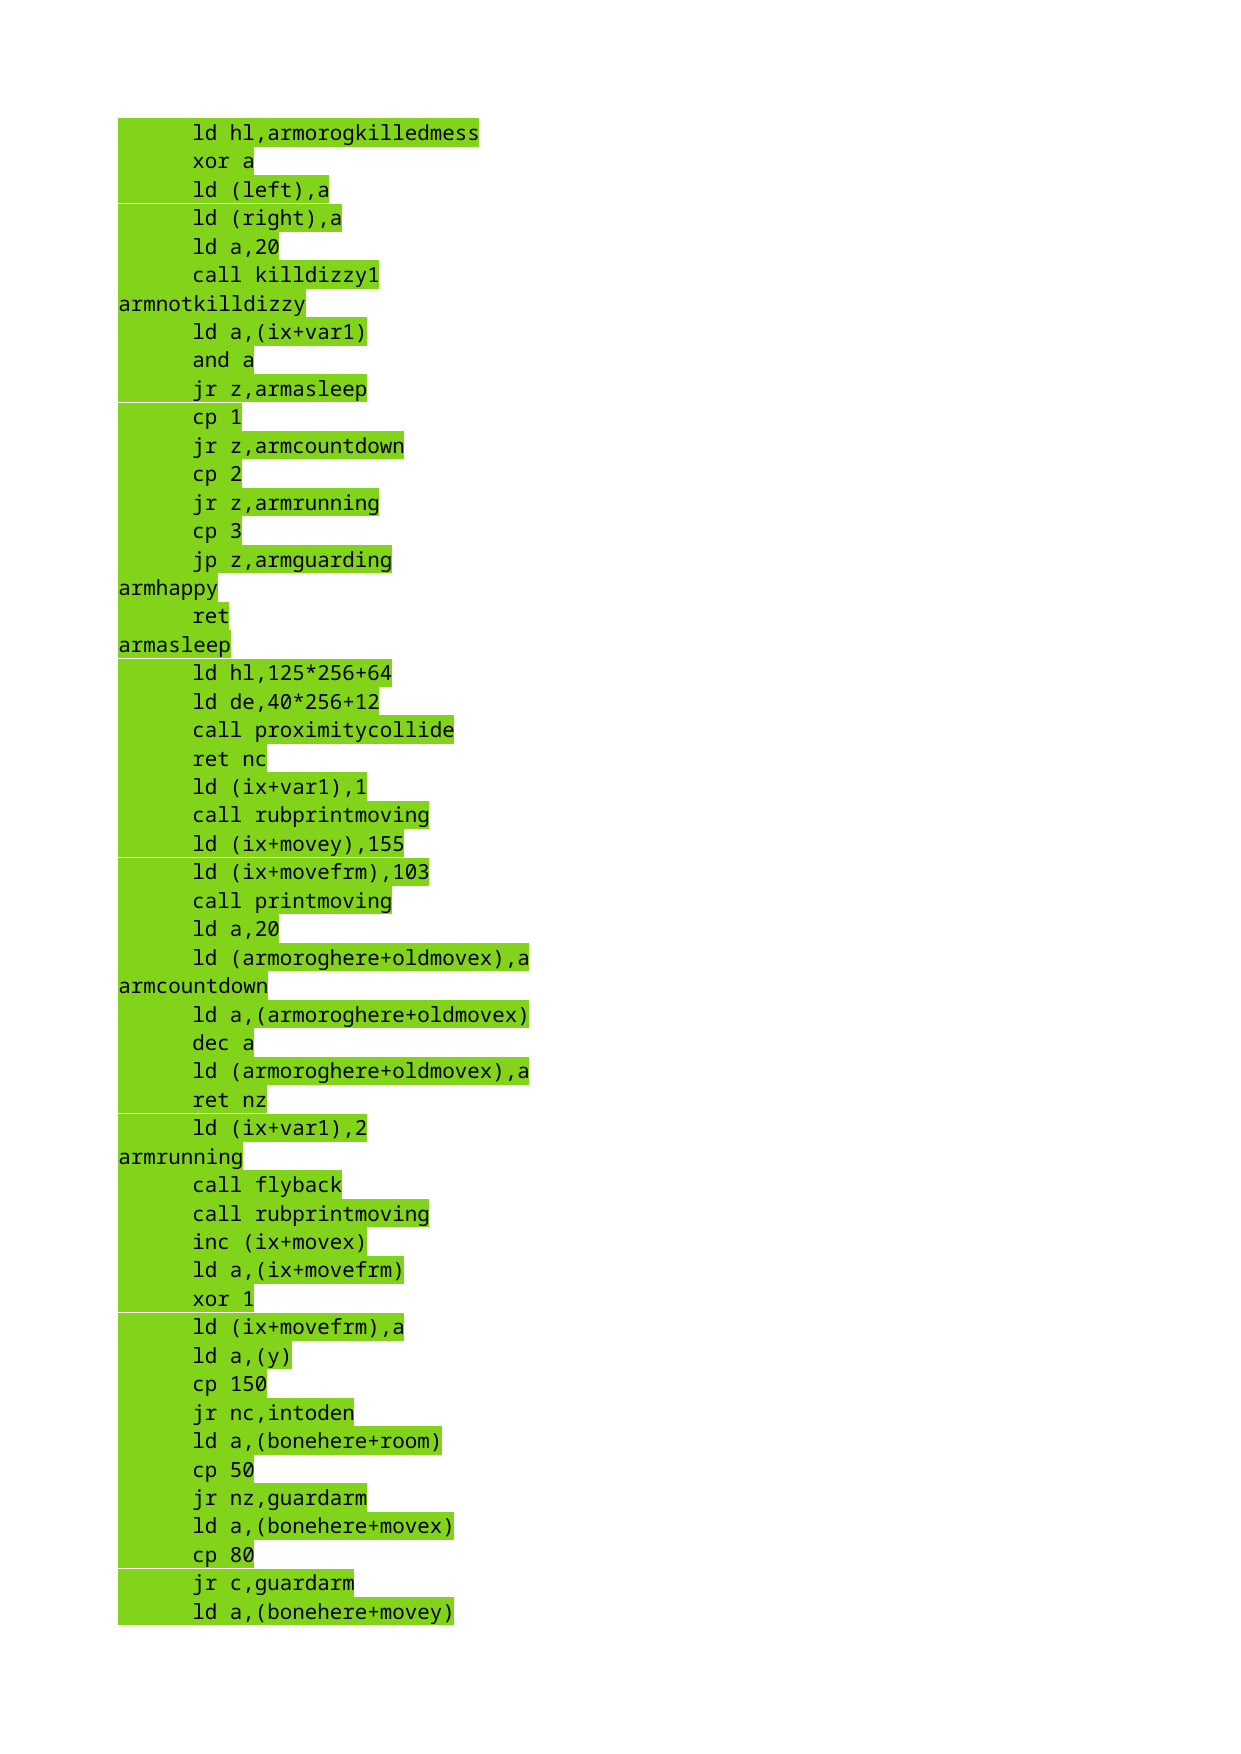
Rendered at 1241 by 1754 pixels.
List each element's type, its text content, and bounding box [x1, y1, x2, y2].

text ld a,20 [118, 232, 1122, 260]
text ld a,(bonehere+movex) [118, 1512, 1122, 1540]
text ld (ix+movefrm),103 [118, 857, 1122, 886]
text ld (left),a [118, 175, 1122, 203]
text ld de,40*256+12 [118, 687, 1122, 715]
text armhappy [118, 573, 1122, 602]
text armasleep [118, 630, 1122, 658]
text ret nz [118, 1085, 1122, 1113]
text armcountdown [118, 971, 1122, 1000]
text ld a,(armoroghere+oldmovex) [118, 1000, 1122, 1028]
text xor 1 [118, 1284, 1122, 1312]
text call proximitycollide [118, 715, 1122, 744]
text jr z,armcountdown [118, 431, 1122, 459]
text ld a,20 [118, 914, 1122, 943]
text call rubprintmoving [118, 801, 1122, 829]
text cp 2 [118, 459, 1122, 488]
text ld (ix+var1),1 [118, 772, 1122, 801]
text jr c,guardarm [118, 1568, 1122, 1597]
text cp 80 [118, 1540, 1122, 1568]
text cp 1 [118, 402, 1122, 431]
text ld a,(bonehere+movey) [118, 1597, 1122, 1625]
text ret [118, 602, 1122, 630]
text ret nc [118, 744, 1122, 772]
text ld hl,armorogkilledmess [118, 118, 1122, 147]
text ld (ix+var1),2 [118, 1113, 1122, 1142]
text ld (ix+movefrm),a [118, 1312, 1122, 1341]
text armnotkilldizzy [118, 289, 1122, 317]
text jr nz,guardarm [118, 1483, 1122, 1512]
text inc (ix+movex) [118, 1227, 1122, 1256]
text ld (ix+movey),155 [118, 829, 1122, 857]
text ld (armoroghere+oldmovex),a [118, 1057, 1122, 1085]
text ld hl,125*256+64 [118, 658, 1122, 687]
text call killdizzy1 [118, 260, 1122, 289]
text call printmoving [118, 886, 1122, 914]
text call flyback [118, 1170, 1122, 1199]
text jr nc,intoden [118, 1398, 1122, 1426]
text jr z,armasleep [118, 374, 1122, 402]
text call rubprintmoving [118, 1199, 1122, 1227]
text armrunning [118, 1142, 1122, 1170]
text ld a,(ix+movefrm) [118, 1256, 1122, 1284]
text dec a [118, 1028, 1122, 1057]
text xor a [118, 147, 1122, 175]
text ld (armoroghere+oldmovex),a [118, 943, 1122, 971]
text ld a,(ix+var1) [118, 317, 1122, 346]
text ld a,(bonehere+room) [118, 1426, 1122, 1455]
text cp 3 [118, 516, 1122, 545]
text jp z,armguarding [118, 545, 1122, 573]
text and a [118, 346, 1122, 374]
text cp 150 [118, 1369, 1122, 1398]
text ld (right),a [118, 203, 1122, 232]
text jr z,armrunning [118, 488, 1122, 516]
text ld a,(y) [118, 1341, 1122, 1369]
text cp 50 [118, 1455, 1122, 1483]
